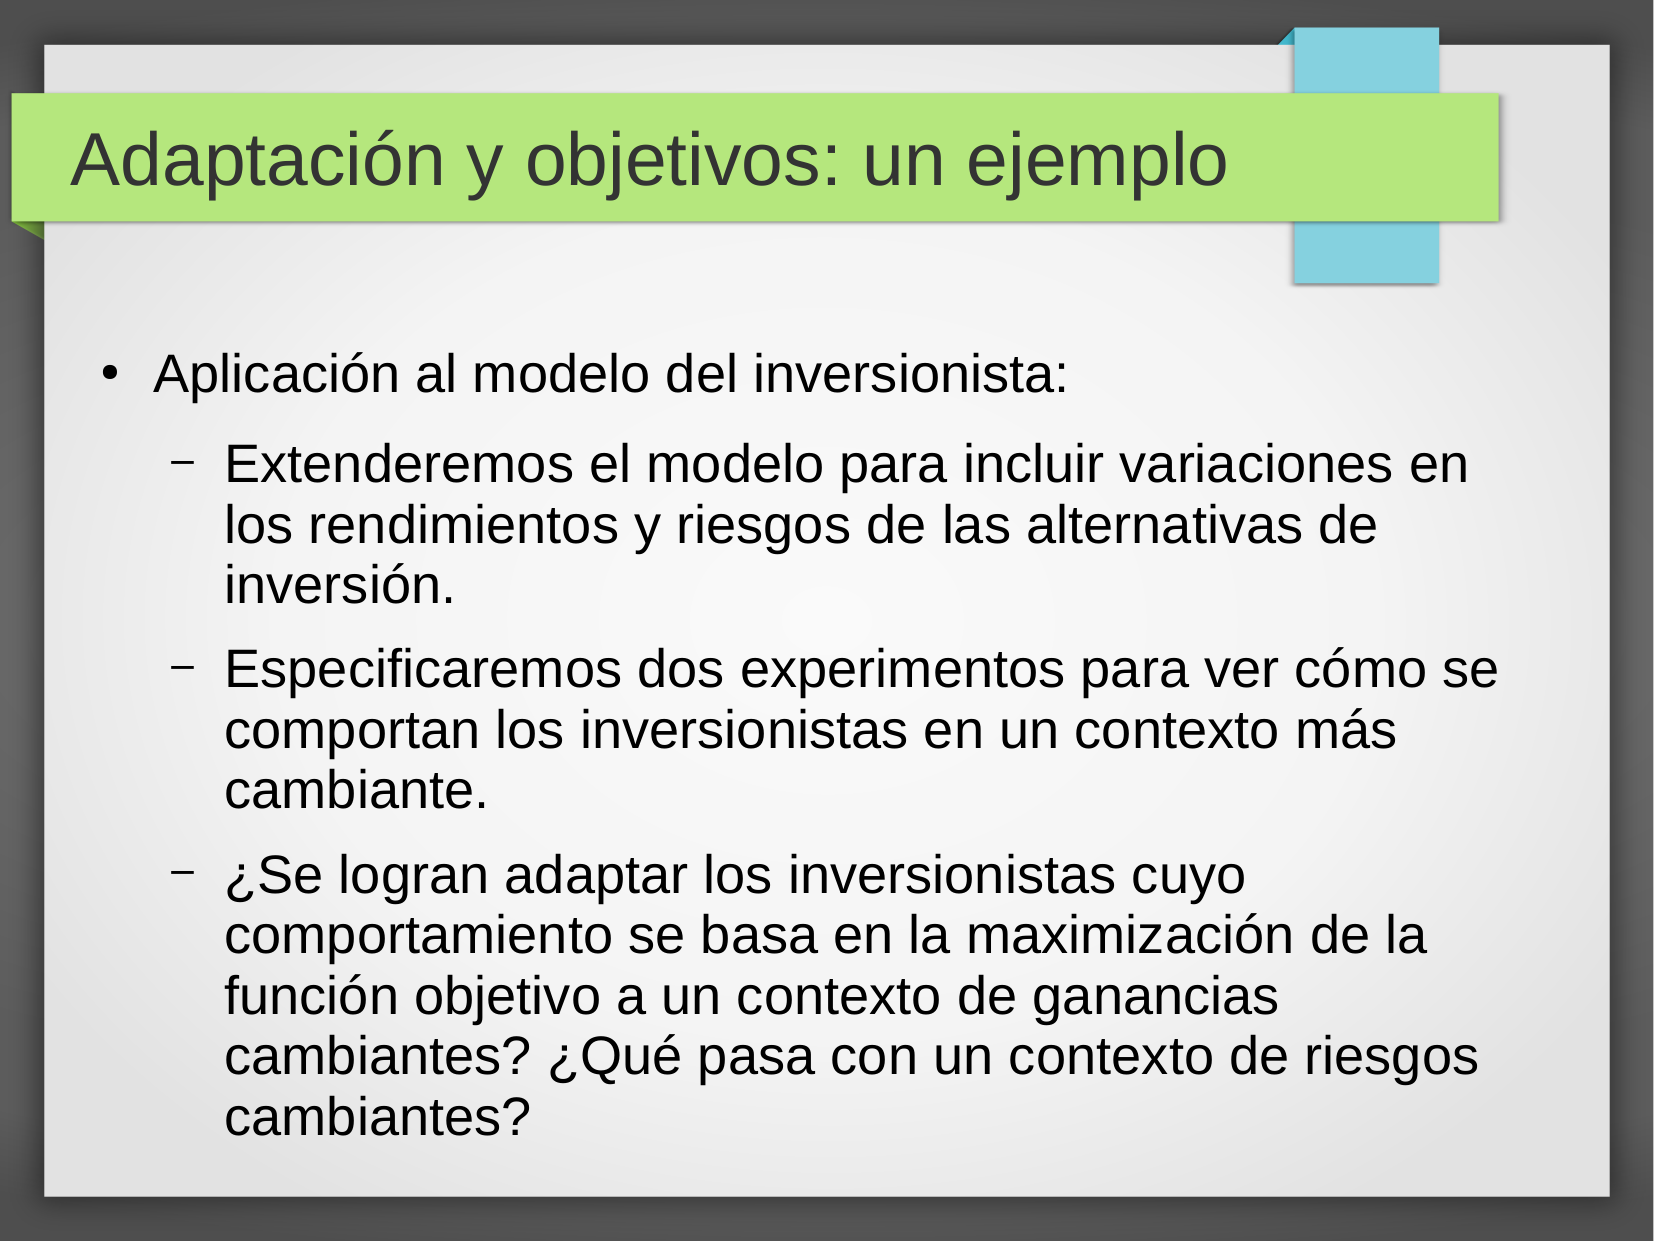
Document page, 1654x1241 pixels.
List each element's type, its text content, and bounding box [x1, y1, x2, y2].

picture [0, 0, 1654, 1241]
title Adaptación y objetivos: un ejemplo [70, 106, 1371, 213]
list Aplicación al modelo del inversionista: Extenderemos el modelo para incluir variaciones en los rendimientos y riesgos de las alternativas de inversión. Especificaremos dos experimentos para ver cómo se comportan los inversionistas en un contexto más cambiante. ¿Se logran adaptar los inversionistas cuyo comportamiento se basa en la maximización de la función objetivo a un contexto de ganancias cambiantes? ¿Qué pasa con un contexto de riesgos cambiantes? [82, 343, 1538, 1158]
